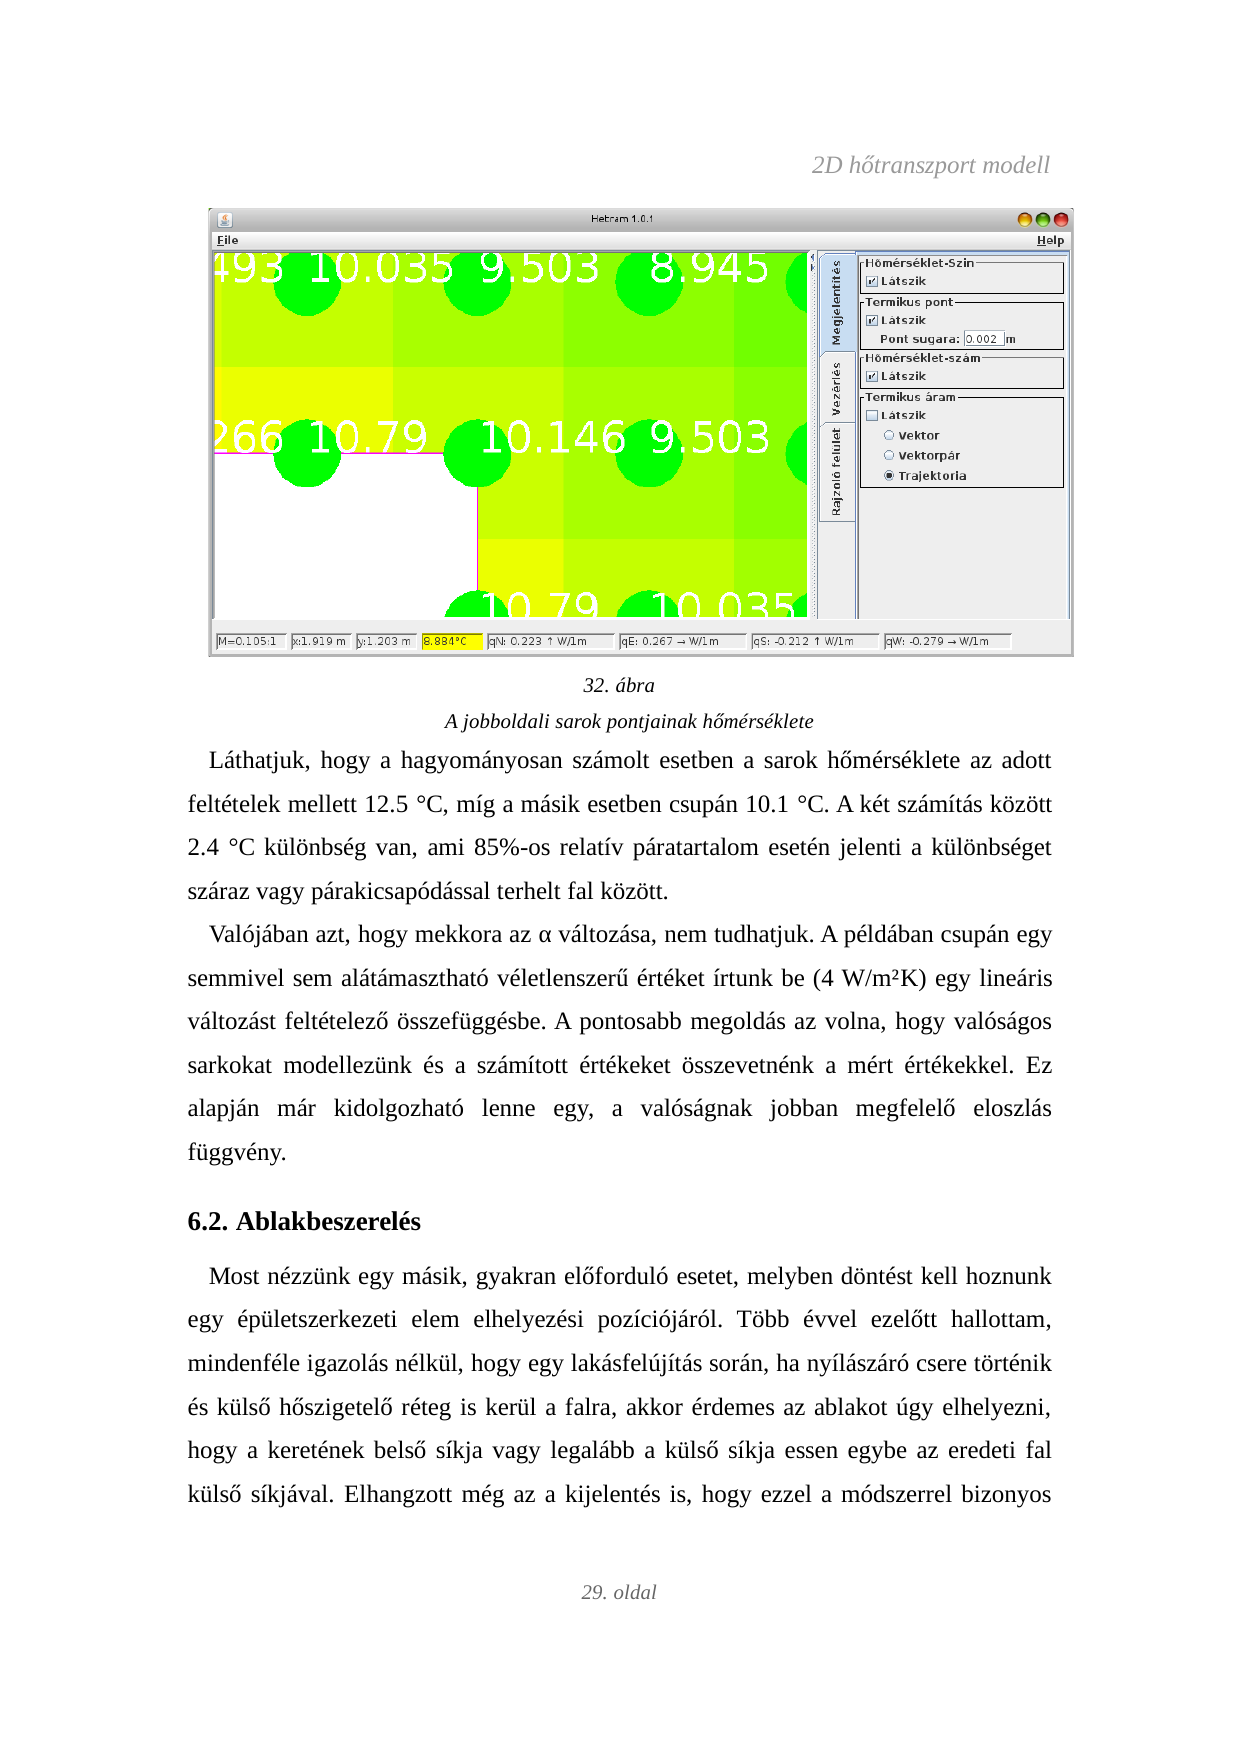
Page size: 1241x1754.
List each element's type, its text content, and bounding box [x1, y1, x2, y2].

subtitle Ablakbeszerelés [187, 1206, 1053, 1237]
text Láthatjuk, hogy a hagyományosan számolt esetben a sarok hőmérséklete az adott feltételek mellett 12.5 °C, míg a másik esetben csupán 10.1 °C. A két számítás között 2.4 °C különbség van, ami 85%-os relatív páratartalom esetén jelenti a különbséget száraz vagy párakicsapódással terhelt fal között. [187, 745, 1053, 904]
picture [208, 208, 1074, 657]
text Most nézzünk egy másik, gyakran előforduló esetet, melyben döntést kell hoznunk egy épületszerkezeti elem elhelyezési pozíciójáról. Több évvel ezelőtt hallottam, mindenféle igazolás nélkül, hogy egy lakásfelújítás során, ha nyílászáró csere történik és külső hőszigetelő réteg is kerül a falra, akkor érdemes az ablakot úgy elhelyezni, hogy a keretének belső síkja vagy legalább a külső síkja essen egybe az eredeti fal külső síkjával. Elhangzott még az a kijelentés is, hogy ezzel a módszerrel bizonyos [187, 1261, 1053, 1508]
text 32. ábra [187, 657, 1053, 697]
text A jobboldali sarok pontjainak hőmérséklete [187, 709, 1053, 733]
text Valójában azt, hogy mekkora az α változása, nem tudhatjuk. A példában csupán egy semmivel sem alátámasztható véletlenszerű értéket írtunk be (4 W/m²K) egy lineáris változást feltételező összefüggésbe. A pontosabb megoldás az volna, hogy valóságos sarkokat modellezünk és a számított értékeket összevetnénk a mért értékekkel. Ez alapján már kidolgozható lenne egy, a valóságnak jobban megfelelő eloszlás függvény. [187, 919, 1053, 1166]
